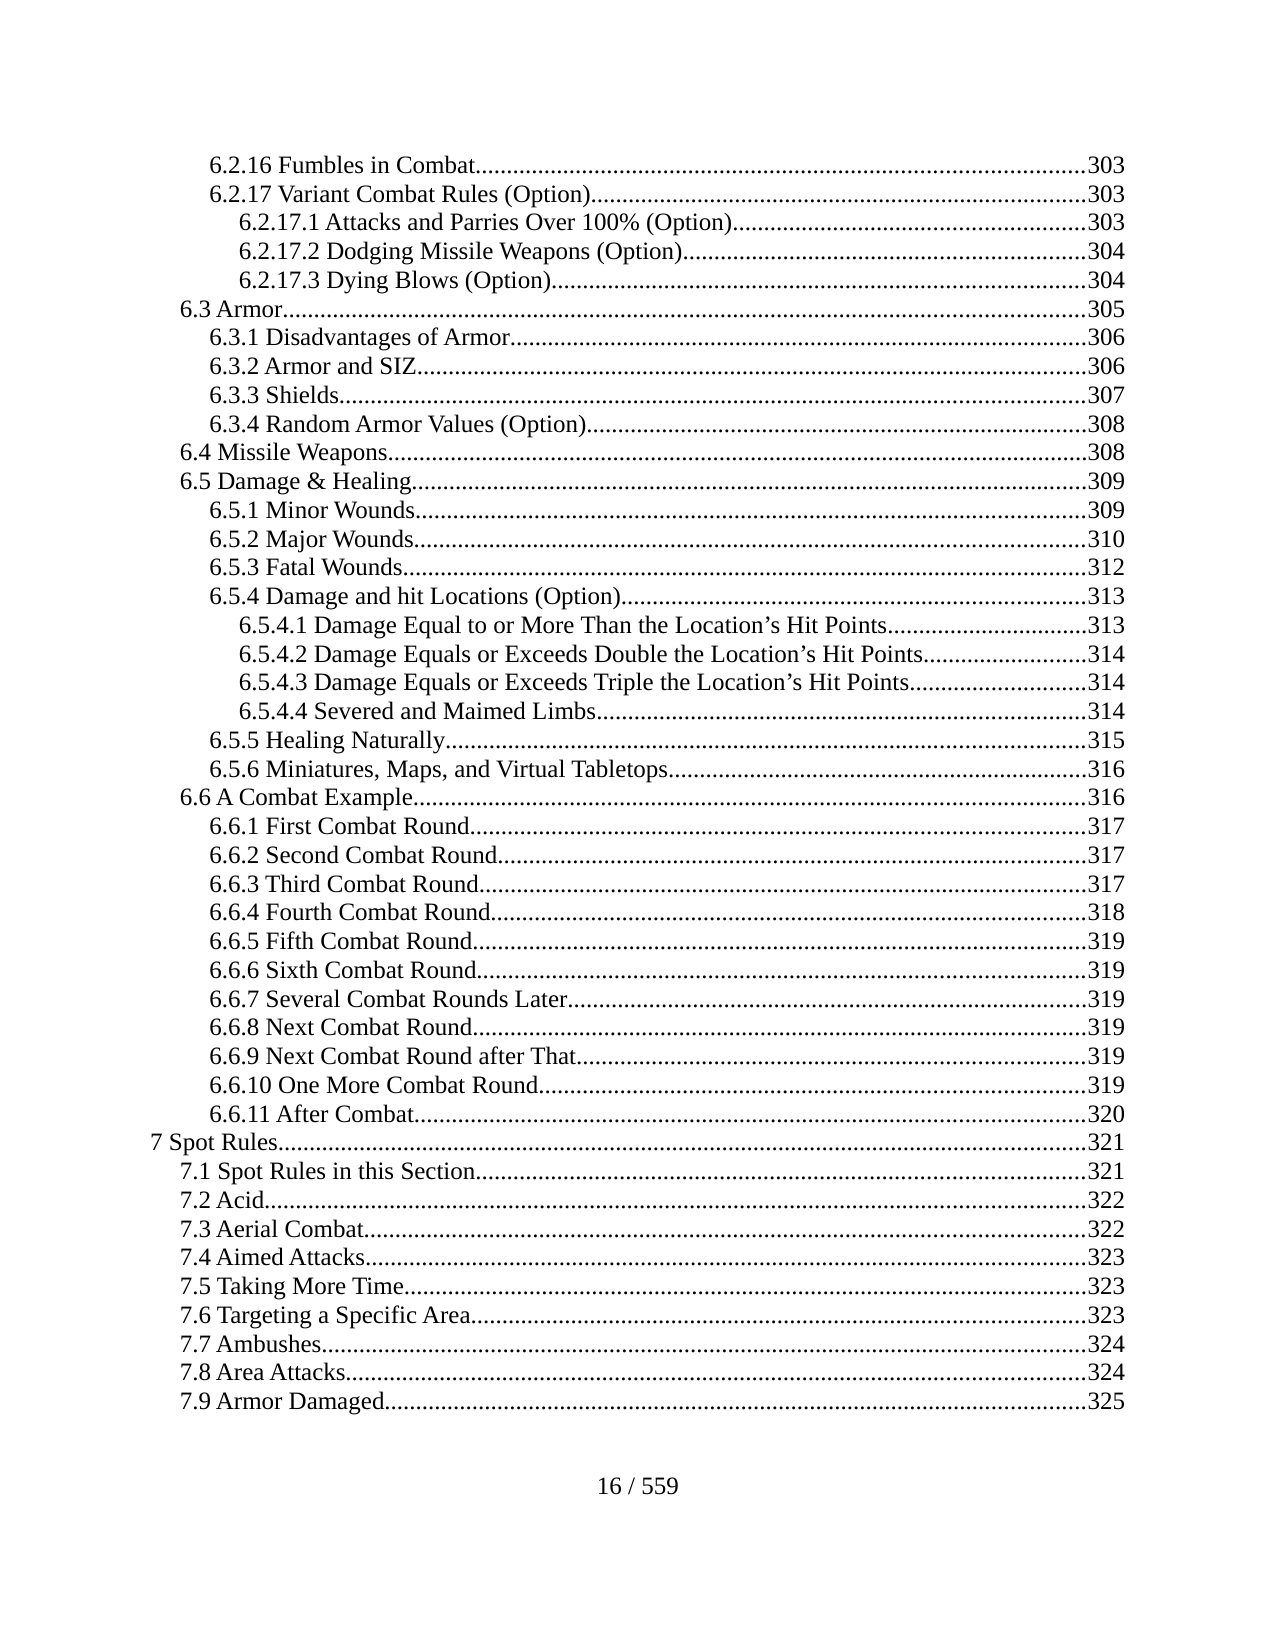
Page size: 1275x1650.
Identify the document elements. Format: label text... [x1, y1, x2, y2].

text 6.5.4.1 Damage Equal to or More Than the Location’s Hit Points 313 [238, 610, 1125, 639]
text 6.3.2 Armor and SIZ 306 [209, 351, 1125, 380]
text 6.6.1 First Combat Round 317 [209, 811, 1125, 840]
text 6.5.6 Miniatures, Maps, and Virtual Tabletops 316 [209, 754, 1125, 782]
text 6.6.8 Next Combat Round 319 [209, 1012, 1125, 1041]
text 6.4 Missile Weapons 308 [179, 437, 1125, 466]
text 6.5.5 Healing Naturally 315 [209, 725, 1125, 754]
text 7.6 Targeting a Specific Area 323 [179, 1300, 1125, 1329]
text 6.6.2 Second Combat Round 317 [209, 840, 1125, 869]
text 7.4 Aimed Attacks 323 [179, 1242, 1125, 1271]
text 6.6.9 Next Combat Round after That 319 [209, 1041, 1125, 1070]
text 6.5 Damage & Healing 309 [179, 466, 1125, 495]
text 6.6 A Combat Example 316 [179, 782, 1125, 811]
text 6.6.5 Fifth Combat Round 319 [209, 926, 1125, 955]
text 7.5 Taking More Time 323 [179, 1271, 1125, 1300]
text 6.2.17 Variant Combat Rules (Option) 303 [209, 179, 1125, 207]
text 6.5.4.3 Damage Equals or Exceeds Triple the Location’s Hit Points 314 [238, 667, 1125, 696]
text 6.2.17.3 Dying Blows (Option) 304 [238, 265, 1125, 294]
text 6.5.2 Major Wounds 310 [209, 524, 1125, 552]
text 6.3.3 Shields 307 [209, 380, 1125, 409]
text 6.2.17.2 Dodging Missile Weapons (Option) 304 [238, 236, 1125, 265]
text 7.7 Ambushes 324 [179, 1329, 1125, 1357]
text 6.2.16 Fumbles in Combat 303 [209, 150, 1125, 179]
text 6.3.4 Random Armor Values (Option) 308 [209, 409, 1125, 437]
text 6.6.6 Sixth Combat Round 319 [209, 955, 1125, 984]
text 7.8 Area Attacks 324 [179, 1357, 1125, 1386]
text 6.6.4 Fourth Combat Round 318 [209, 897, 1125, 926]
text 6.2.17.1 Attacks and Parries Over 100% (Option) 303 [238, 207, 1125, 236]
text 6.3 Armor 305 [179, 294, 1125, 322]
text 7.3 Aerial Combat 322 [179, 1214, 1125, 1242]
text 7.1 Spot Rules in this Section 321 [179, 1156, 1125, 1185]
text 6.6.7 Several Combat Rounds Later 319 [209, 984, 1125, 1012]
text 6.5.4 Damage and hit Locations (Option) 313 [209, 581, 1125, 610]
text 6.5.3 Fatal Wounds 312 [209, 552, 1125, 581]
text 7.2 Acid 322 [179, 1185, 1125, 1214]
text 6.5.4.2 Damage Equals or Exceeds Double the Location’s Hit Points 314 [238, 639, 1125, 667]
text 6.6.10 One More Combat Round 319 [209, 1070, 1125, 1099]
text 6.5.4.4 Severed and Maimed Limbs 314 [238, 696, 1125, 725]
text 6.6.3 Third Combat Round 317 [209, 869, 1125, 897]
text 6.6.11 After Combat 320 [209, 1099, 1125, 1127]
text 7.9 Armor Damaged 325 [179, 1386, 1125, 1415]
text 6.5.1 Minor Wounds 309 [209, 495, 1125, 524]
text 6.3.1 Disadvantages of Armor 306 [209, 322, 1125, 351]
text 7 Spot Rules 321 [150, 1127, 1125, 1156]
